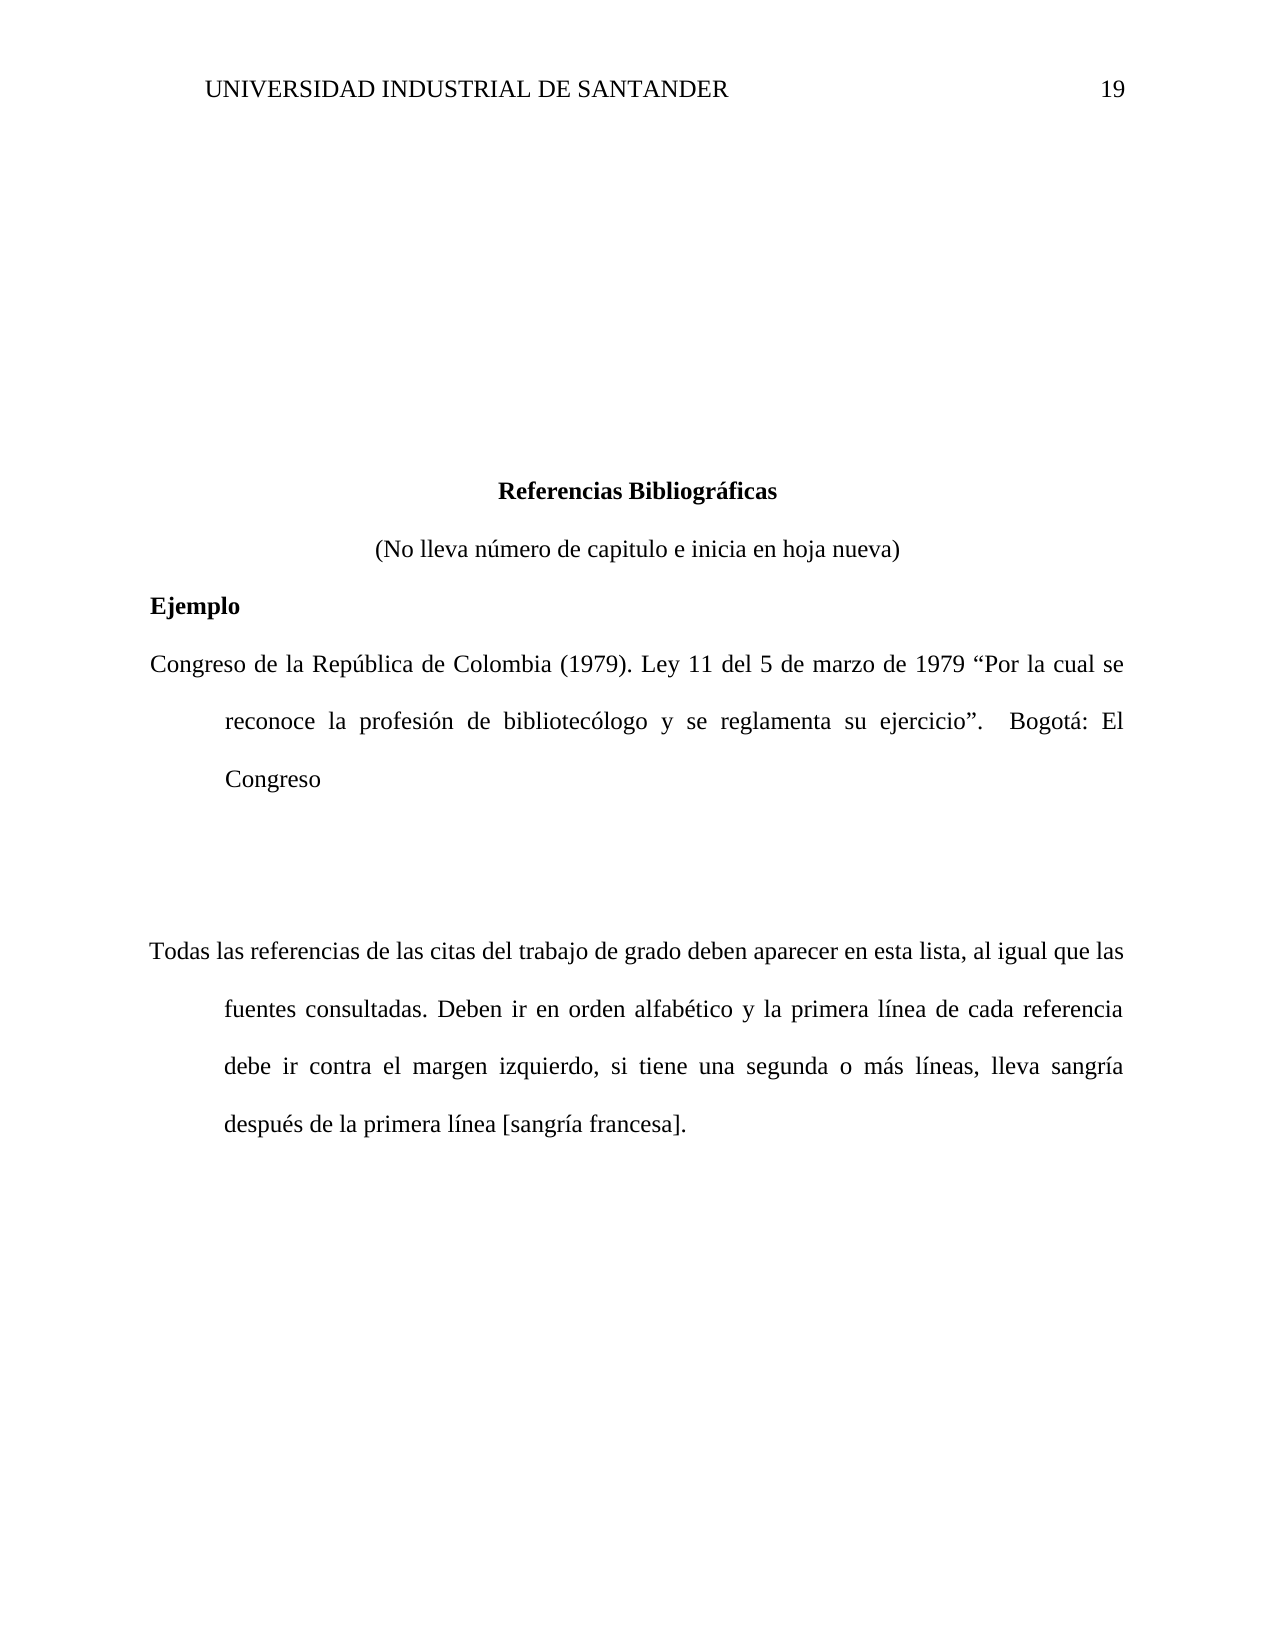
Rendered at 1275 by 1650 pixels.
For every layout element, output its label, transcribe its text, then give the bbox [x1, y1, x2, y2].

text Congreso de la República de Colombia (1979). Ley 11 del 5 de marzo de 1979 “Por la cual se reconoce la profesión de bibliotecólogo y se reglamenta su ejercicio”. Bogotá: El Congreso [150, 649, 1125, 792]
text (No lleva número de capitulo e inicia en hoja nueva) [150, 534, 1125, 562]
text Todas las referencias de las citas del trabajo de grado deben aparecer en esta lista, al igual que las fuentes consultadas. Deben ir en orden alfabético y la primera línea de cada referencia debe ir contra el margen izquierdo, si tiene una segunda o más líneas, lleva sangría después de la primera línea [sangría francesa]. [149, 936, 1125, 1137]
subtitle Referencias Bibliográficas [150, 476, 1125, 505]
text Ejemplo [150, 591, 1125, 620]
